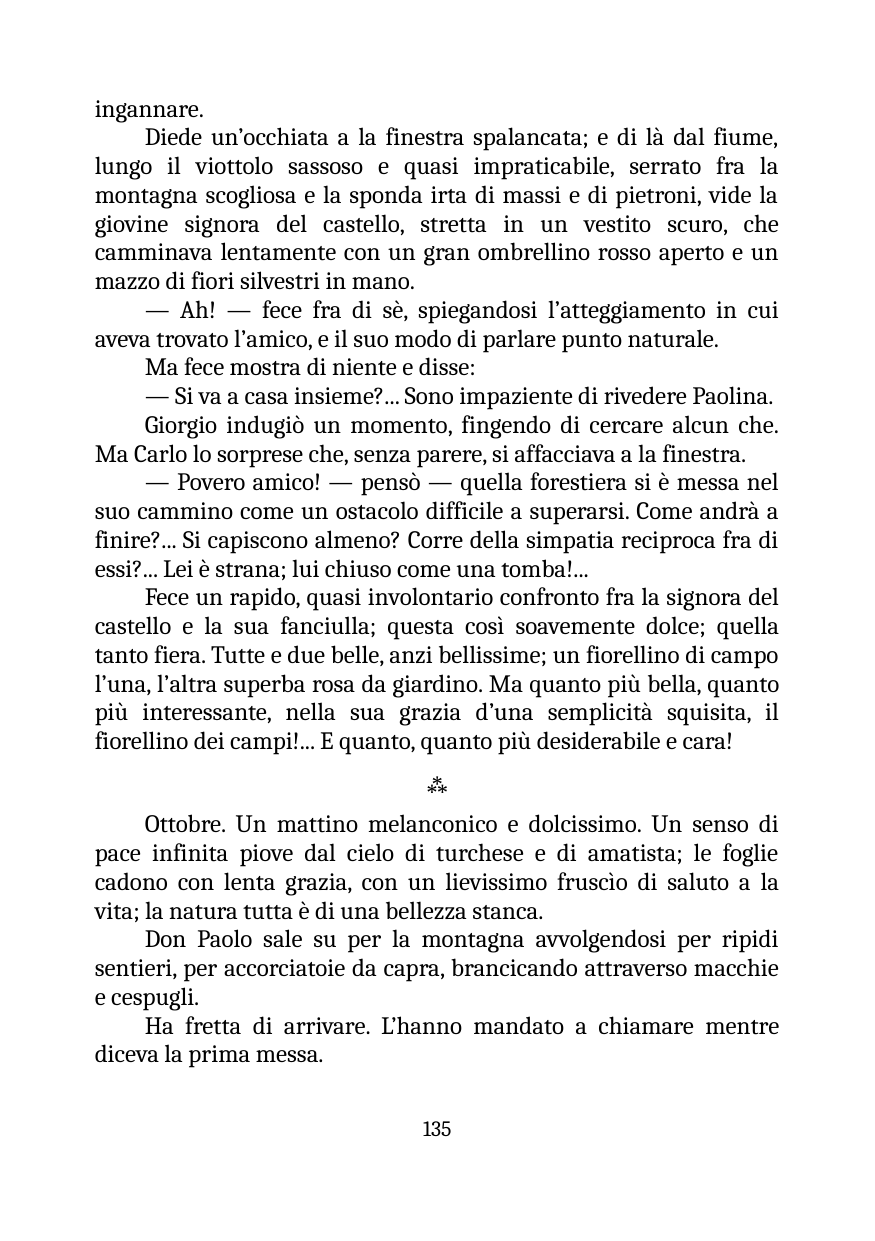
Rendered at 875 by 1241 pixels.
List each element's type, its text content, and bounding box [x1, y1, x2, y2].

text Don Paolo sale su per la montagna avvolgendosi per ripidi sentieri, per accorciatoie da capra, brancicando attraverso macchie e cespugli. [94, 925, 779, 1012]
text Ottobre. Un mattino melanconico e dolcissimo. Un senso di pace infinita piove dal cielo di turchese e di amatista; le foglie cadono con lenta grazia, con un lievissimo fruscìo di saluto a la vita; la natura tutta è di una bellezza stanca. [94, 810, 779, 925]
text — Si va a casa insieme?... Sono impaziente di rivedere Paolina. [94, 382, 779, 411]
text — Ah! — fece fra di sè, spiegandosi l’atteggiamento in cui aveva trovato l’amico, e il suo modo di parlare punto naturale. [94, 296, 779, 353]
text Fece un rapido, quasi involontario confronto fra la signora del castello e la sua fanciulla; questa così soavemente dolce; quella tanto fiera. Tutte e due belle, anzi bellissime; un fiorellino di campo l’una, l’altra superba rosa da giardino. Ma quanto più bella, quanto più interessante, nella sua grazia d’una semplicità squisita, il fiorellino dei campi!... E quanto, quanto più desiderabile e cara! [94, 583, 779, 756]
text Diede un’occhiata a la finestra spalancata; e di là dal fiume, lungo il viottolo sassoso e quasi impraticabile, serrato fra la montagna scogliosa e la sponda irta di massi e di pietroni, vide la giovine signora del castello, stretta in un vestito scuro, che camminava lentamente con un gran ombrellino rosso aperto e un mazzo di fiori silvestri in mano. [94, 123, 779, 296]
text ingannare. [94, 94, 779, 123]
text Ha fretta di arrivare. L’hanno mandato a chiamare mentre diceva la prima messa. [94, 1012, 779, 1069]
text — Povero amico! — pensò — quella forestiera si è messa nel suo cammino come un ostacolo difficile a superarsi. Come andrà a finire?... Si capiscono almeno? Corre della simpatia reciproca fra di essi?... Lei è strana; lui chiuso come una tomba!... [94, 468, 779, 583]
text Ma fece mostra di niente e disse: [94, 353, 779, 382]
text Giorgio indugiò un momento, fingendo di cercare alcun che. Ma Carlo lo sorprese che, senza parere, si affacciava a la finestra. [94, 411, 779, 468]
text ⁂ [94, 773, 779, 799]
